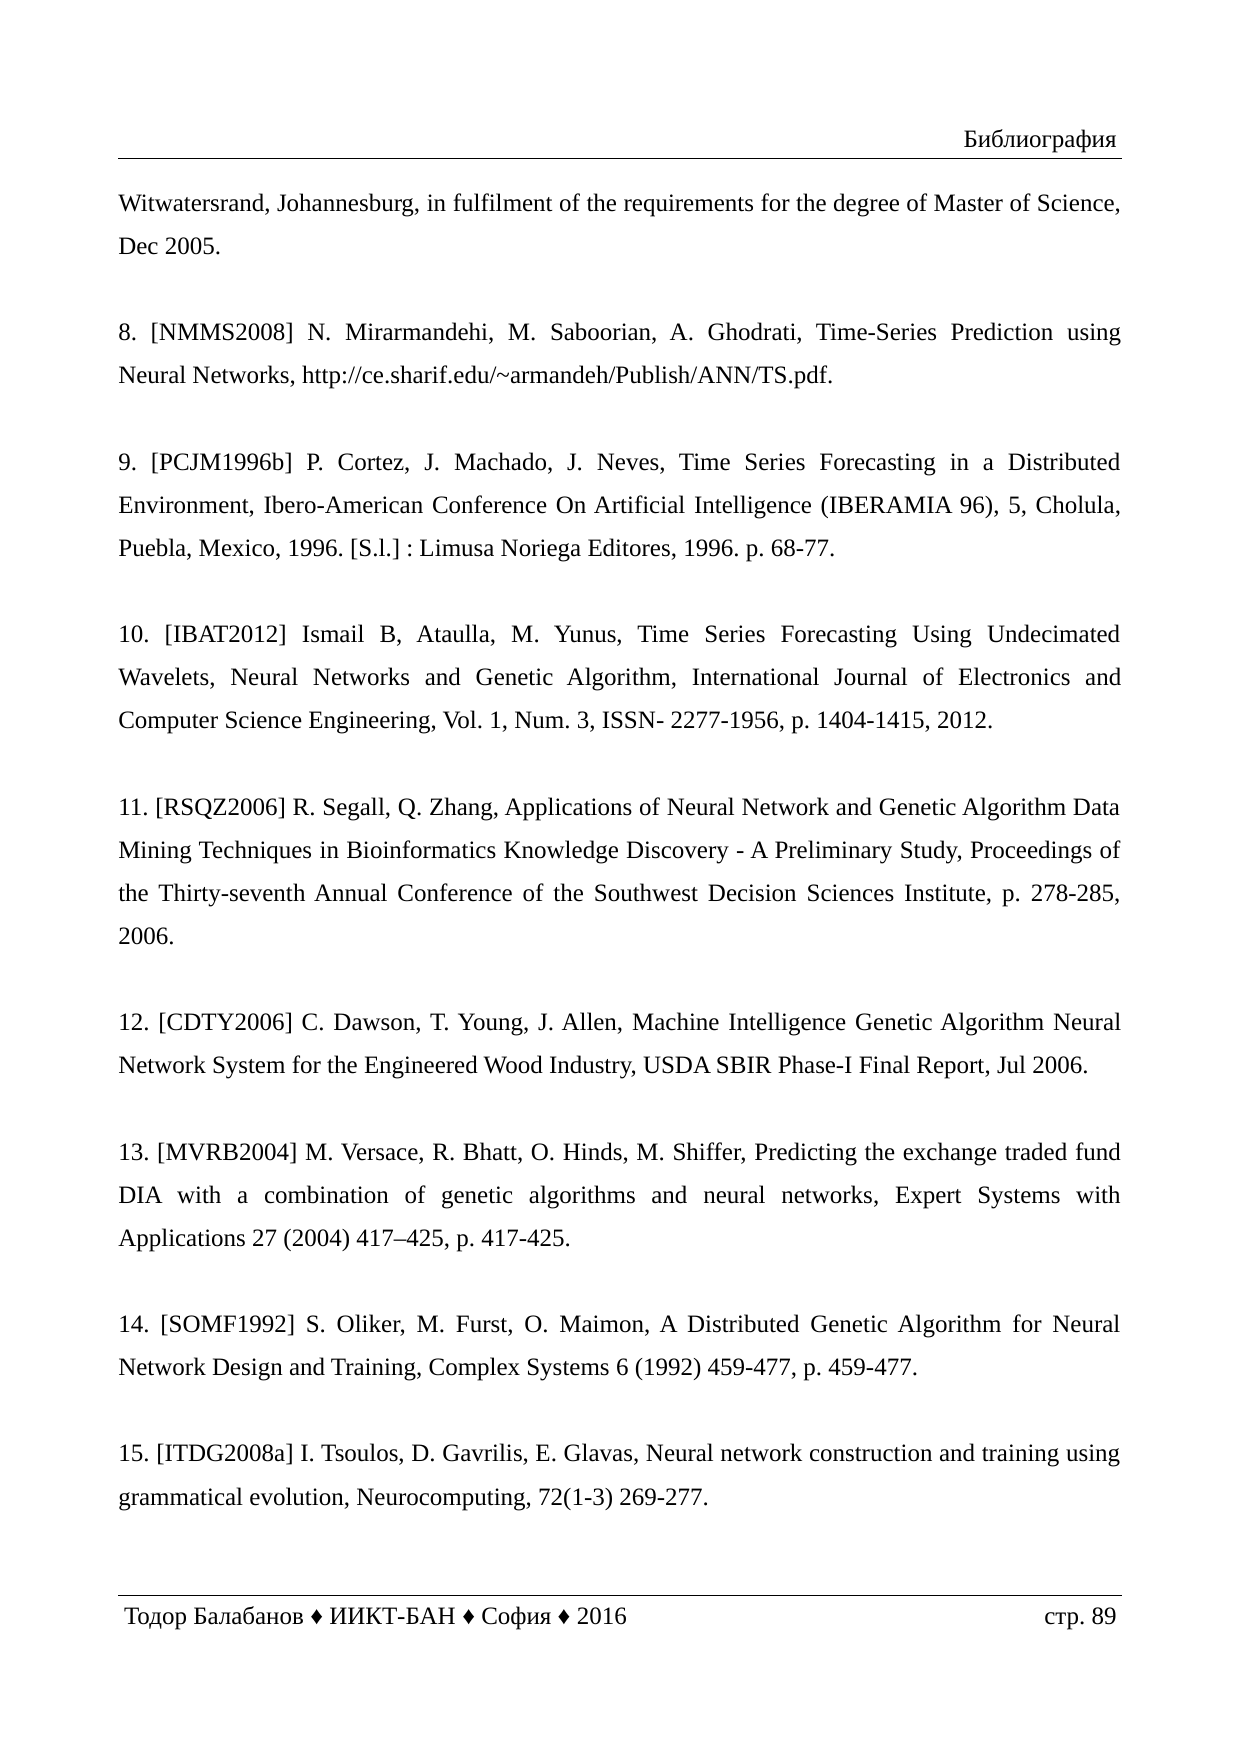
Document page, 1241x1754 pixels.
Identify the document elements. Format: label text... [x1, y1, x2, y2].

text Witwatersrand, Johannesburg, in fulfilment of the requirements for the degree of Master of Science, Dec 2005. [118, 188, 1122, 260]
text 8. [NMMS2008] N. Mirarmandehi, M. Saboorian, A. Ghodrati, Time-Series Prediction using Neural Networks, http://ce.sharif.edu/~armandeh/Publish/ANN/TS.pdf. [118, 317, 1122, 389]
text 12. [CDTY2006] C. Dawson, T. Young, J. Allen, Machine Intelligence Genetic Algorithm Neural Network System for the Engineered Wood Industry, USDA SBIR Phase-I Final Report, Jul 2006. [118, 1007, 1122, 1079]
text 13. [MVRB2004] M. Versace, R. Bhatt, O. Hinds, M. Shiffer, Predicting the exchange traded fund DIA with a combination of genetic algorithms and neural networks, Expert Systems with Applications 27 (2004) 417–425, p. 417-425. [118, 1137, 1122, 1252]
text 9. [PCJM1996b] P. Cortez, J. Machado, J. Neves, Time Series Forecasting in a Distributed Environment, Ibero-American Conference On Artificial Intelligence (IBERAMIA 96), 5, Cholula, Puebla, Mexico, 1996. [S.l.] : Limusa Noriega Editores, 1996. p. 68-77. [118, 447, 1122, 562]
text 11. [RSQZ2006] R. Segall, Q. Zhang, Applications of Neural Network and Genetic Algorithm Data Mining Techniques in Bioinformatics Knowledge Discovery - A Preliminary Study, Proceedings of the Thirty-seventh Annual Conference of the Southwest Decision Sciences Institute, p. 278-285, 2006. [118, 792, 1122, 950]
text 14. [SOMF1992] S. Oliker, M. Furst, O. Maimon, A Distributed Genetic Algorithm for Neural Network Design and Training, Complex Systems 6 (1992) 459-477, p. 459-477. [118, 1309, 1122, 1381]
text 15. [ITDG2008a] I. Tsoulos, D. Gavrilis, E. Glavas, Neural network construction and training using grammatical evolution, Neurocomputing, 72(1-3) 269-277. [118, 1438, 1122, 1510]
text 10. [IBAT2012] Ismail B, Ataulla, M. Yunus, Time Series Forecasting Using Undecimated Wavelets, Neural Networks and Genetic Algorithm, International Journal of Electronics and Computer Science Engineering, Vol. 1, Num. 3, ISSN- 2277-1956, p. 1404-1415, 2012. [118, 619, 1122, 734]
